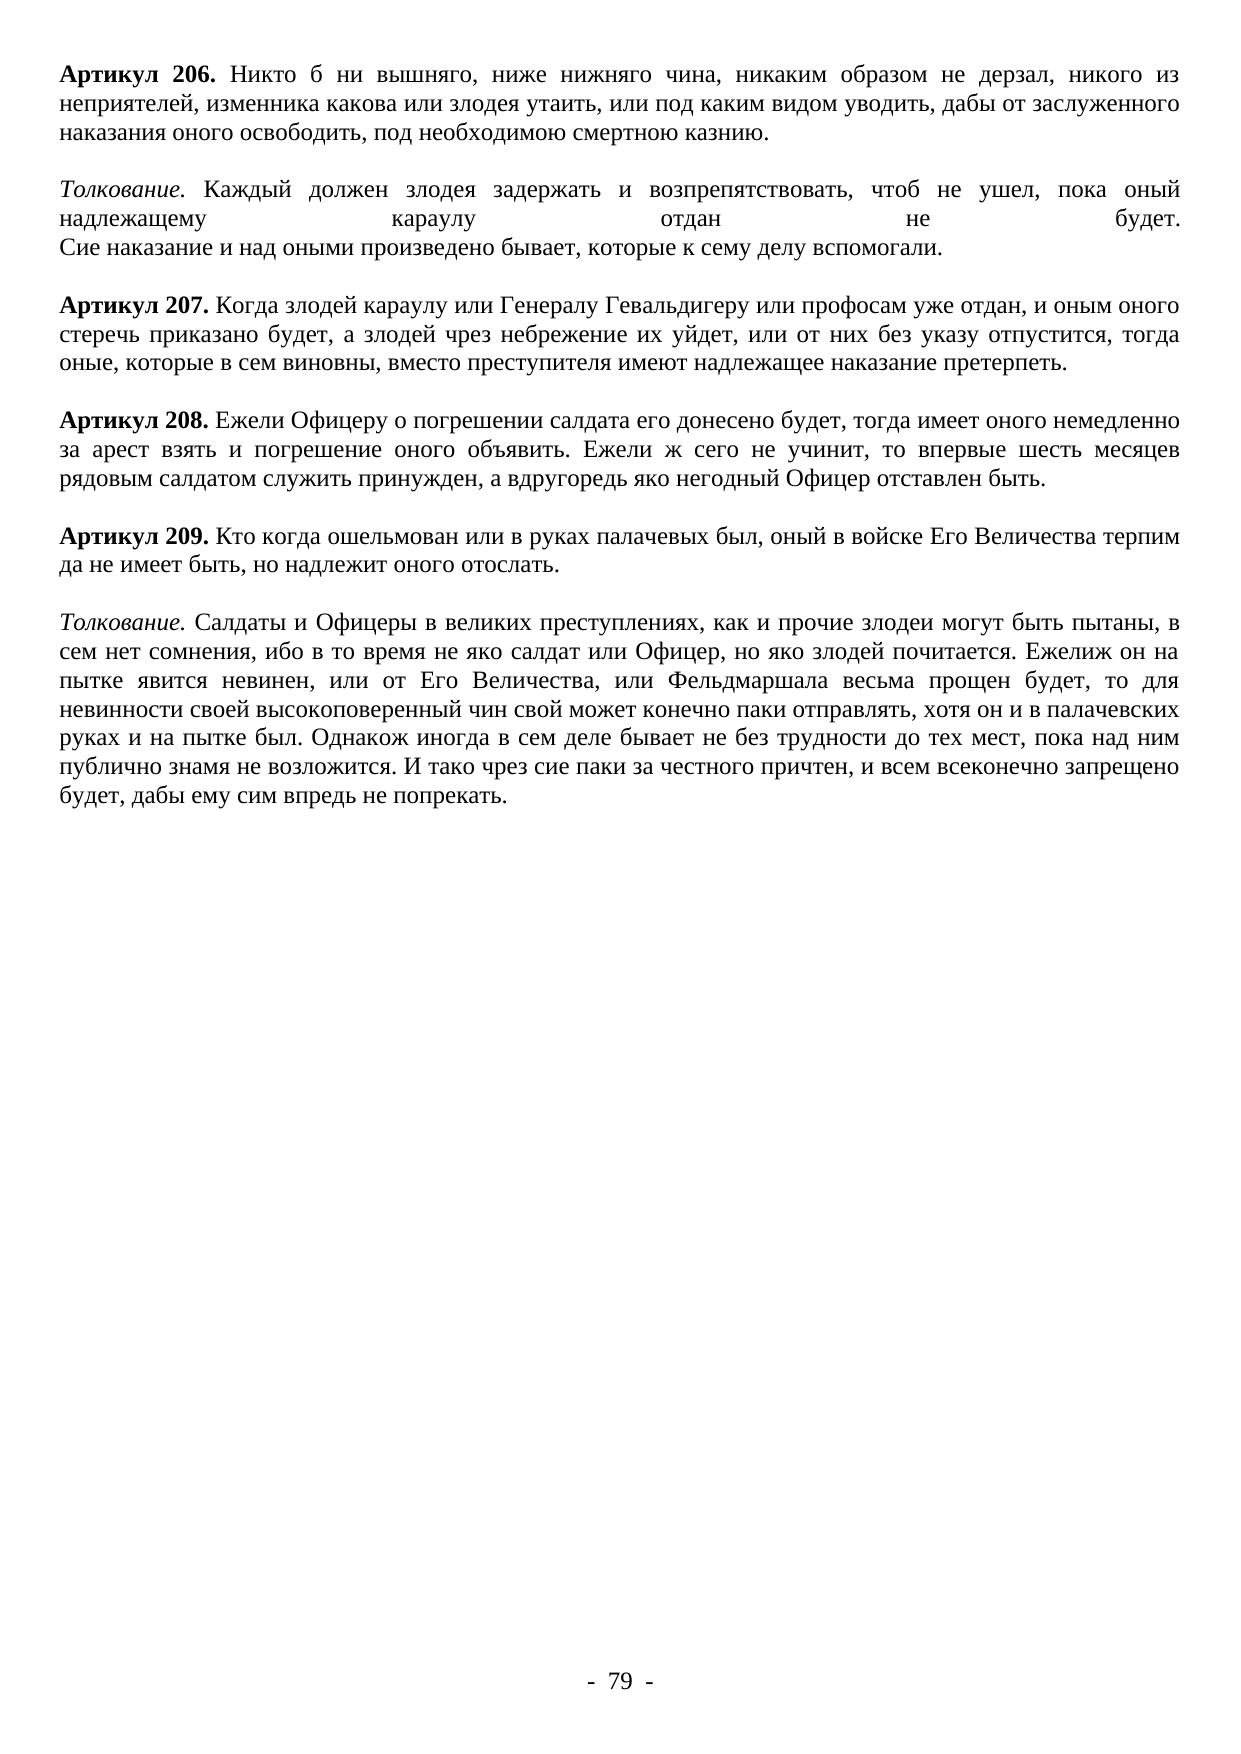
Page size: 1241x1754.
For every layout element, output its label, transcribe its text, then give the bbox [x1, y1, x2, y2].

text Артикул 209. Кто когда ошельмован или в руках палачевых был, оный в войске Его Величества терпим да не имеет быть, но надлежит оного отослать. [59, 521, 1181, 578]
text Толкование. Салдаты и Офицеры в великих преступлениях, как и прочие злодеи могут быть пытаны, в сем нет сомнения, ибо в то время не яко салдат или Офицер, но яко злодей почитается. Ежелиж он на пытке явится невинен, или от Его Величества, или Фельдмаршала весьма прощен будет, то для невинности своей высокоповеренный чин свой может конечно паки отправлять, хотя он и в палачевских руках и на пытке был. Однакож иногда в сем деле бывает не без трудности до тех мест, пока над ним публично знамя не возложится. И тако чрез сие паки за честного причтен, и всем всеконечно запрещено будет, дабы ему сим впредь не попрекать. [59, 607, 1181, 809]
text Артикул 208. Ежели Офицеру о погрешении салдата его донесено будет, тогда имеет оного немедленно за арест взять и погрешение оного объявить. Ежели ж сего не учинит, то впервые шесть месяцев рядовым салдатом служить принужден, а вдругоредь яко негодный Офицер отставлен быть. [59, 405, 1181, 492]
text Артикул 207. Когда злодей караулу или Генералу Гевальдигеру или профосам уже отдан, и оным оного стеречь приказано будет, а злодей чрез небрежение их уйдет, или от них без указу отпустится, тогда оные, которые в сем виновны, вместо преступителя имеют надлежащее наказание претерпеть. [59, 290, 1181, 376]
text Толкование. Каждый должен злодея задержать и возпрепятствовать, чтоб не ушел, пока оный надлежащему караулу отдан не будет. Сие наказание и над оными произведено бывает, которые к сему делу вспомогали. [59, 174, 1181, 261]
text Артикул 206. Никто б ни вышняго, ниже нижняго чина, никаким образом не дерзал, никого из неприятелей, изменника какова или злодея утаить, или под каким видом уводить, дабы от заслуженного наказания оного освободить, под необходимою смертною казнию. [59, 59, 1181, 145]
